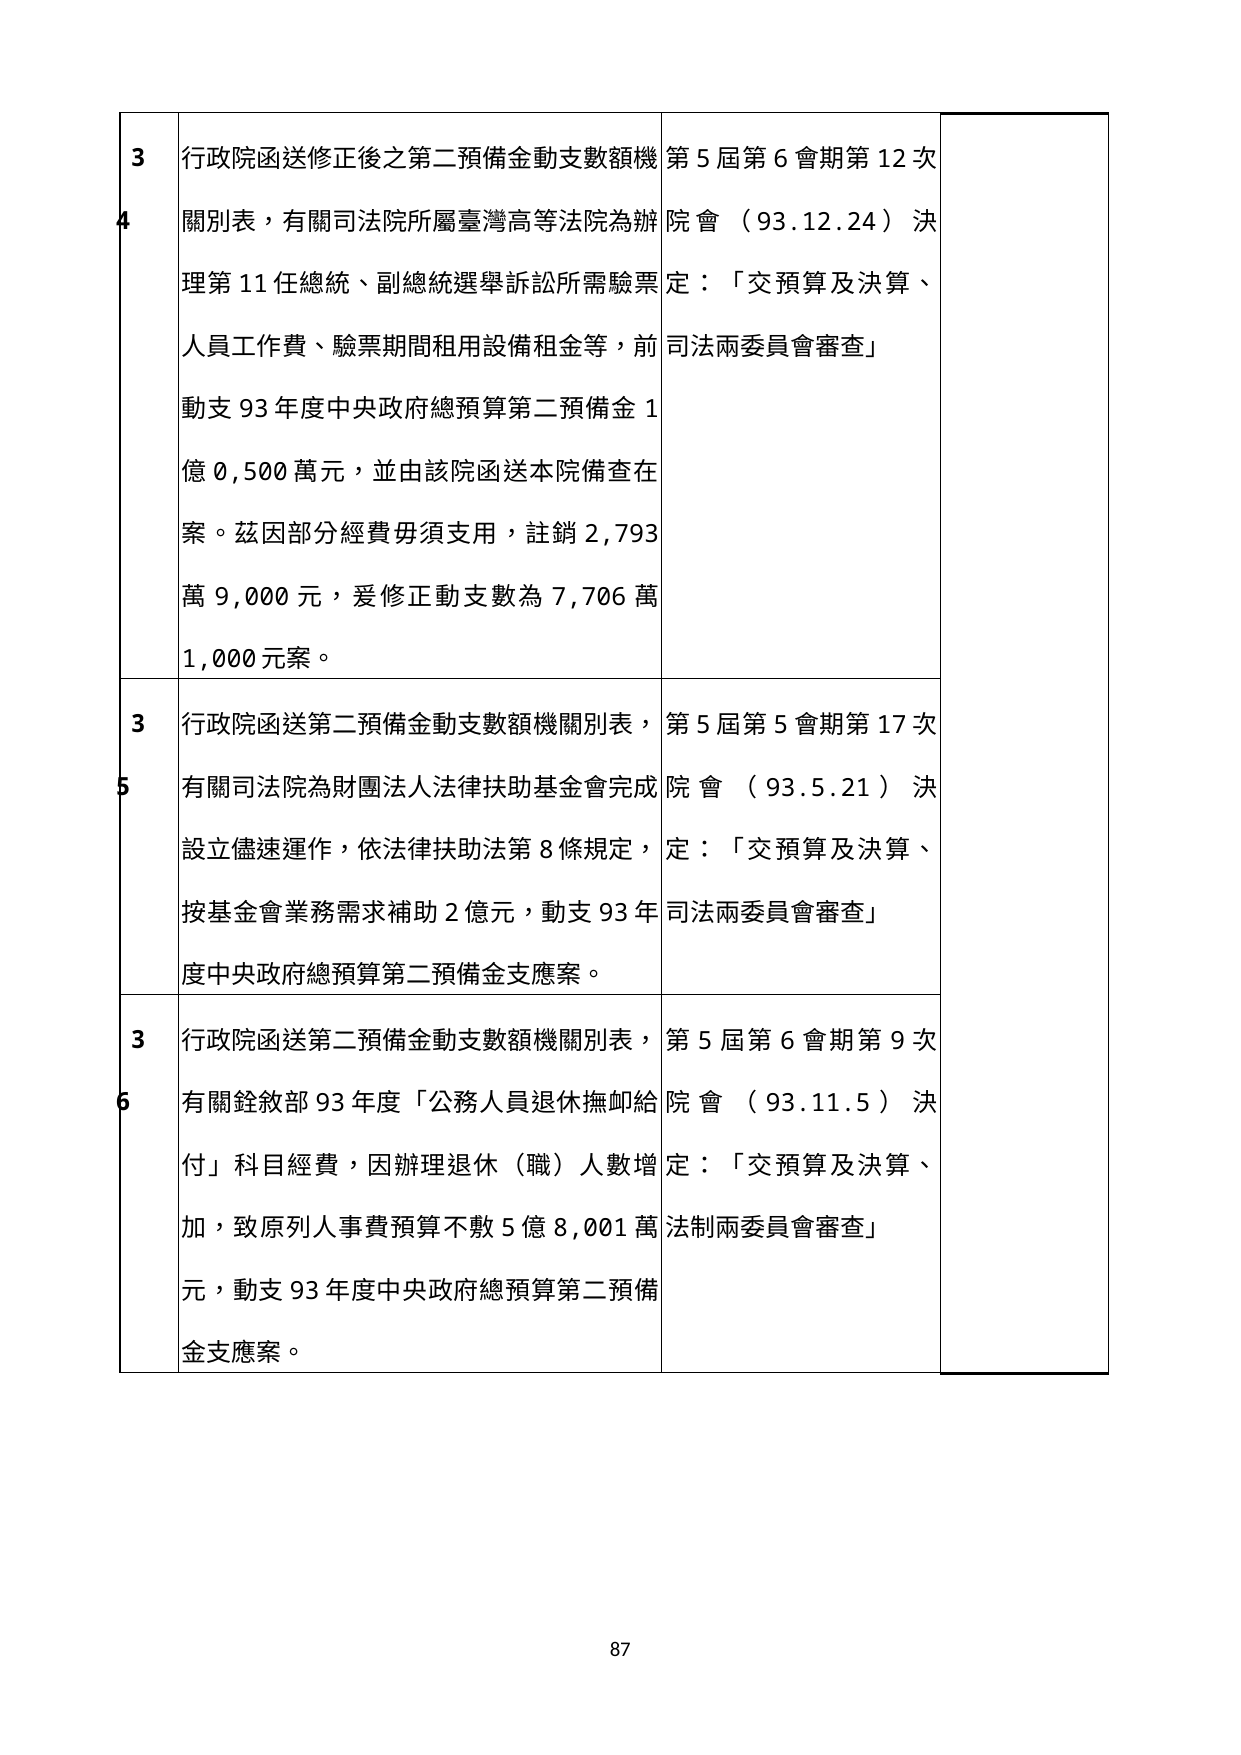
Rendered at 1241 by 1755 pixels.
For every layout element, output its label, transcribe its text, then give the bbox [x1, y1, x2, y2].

table_cell 第5屆第6會期第9次院會（93.11.5）決定：「交預算及決算、法制兩委員會審查」 [662, 995, 940, 1372]
table_cell [941, 115, 1108, 1372]
table_cell [121, 113, 178, 678]
table_cell 第5屆第5會期第17次院會（93.5.21）決定：「交預算及決算、司法兩委員會審查」 [662, 679, 940, 993]
table_cell [121, 679, 178, 993]
table_cell 行政院函送修正後之第二預備金動支數額機關別表，有關司法院所屬臺灣高等法院為辦理第11任總統、副總統選舉訴訟所需驗票人員工作費、驗票期間租用設備租金等，前動支93年度中央政府總預算第二預備金1億0,500萬元，並由該院函送本院備查在案。茲因部分經費毋須支用，註銷2,793萬9,000元，爰修正動支數為7,706萬1,000元案。 [179, 113, 661, 678]
table_cell [121, 995, 178, 1372]
table_cell 行政院函送第二預備金動支數額機關別表，有關銓敘部93年度「公務人員退休撫卹給付」科目經費，因辦理退休（職）人數增加，致原列人事費預算不敷5億8,001萬元，動支93年度中央政府總預算第二預備金支應案。 [179, 995, 661, 1372]
table_cell 行政院函送第二預備金動支數額機關別表，有關司法院為財團法人法律扶助基金會完成設立儘速運作，依法律扶助法第8條規定，按基金會業務需求補助2億元，動支93年度中央政府總預算第二預備金支應案。 [179, 679, 661, 993]
table_cell 第5屆第6會期第12次院會（93.12.24）決定：「交預算及決算、司法兩委員會審查」 [662, 113, 940, 678]
